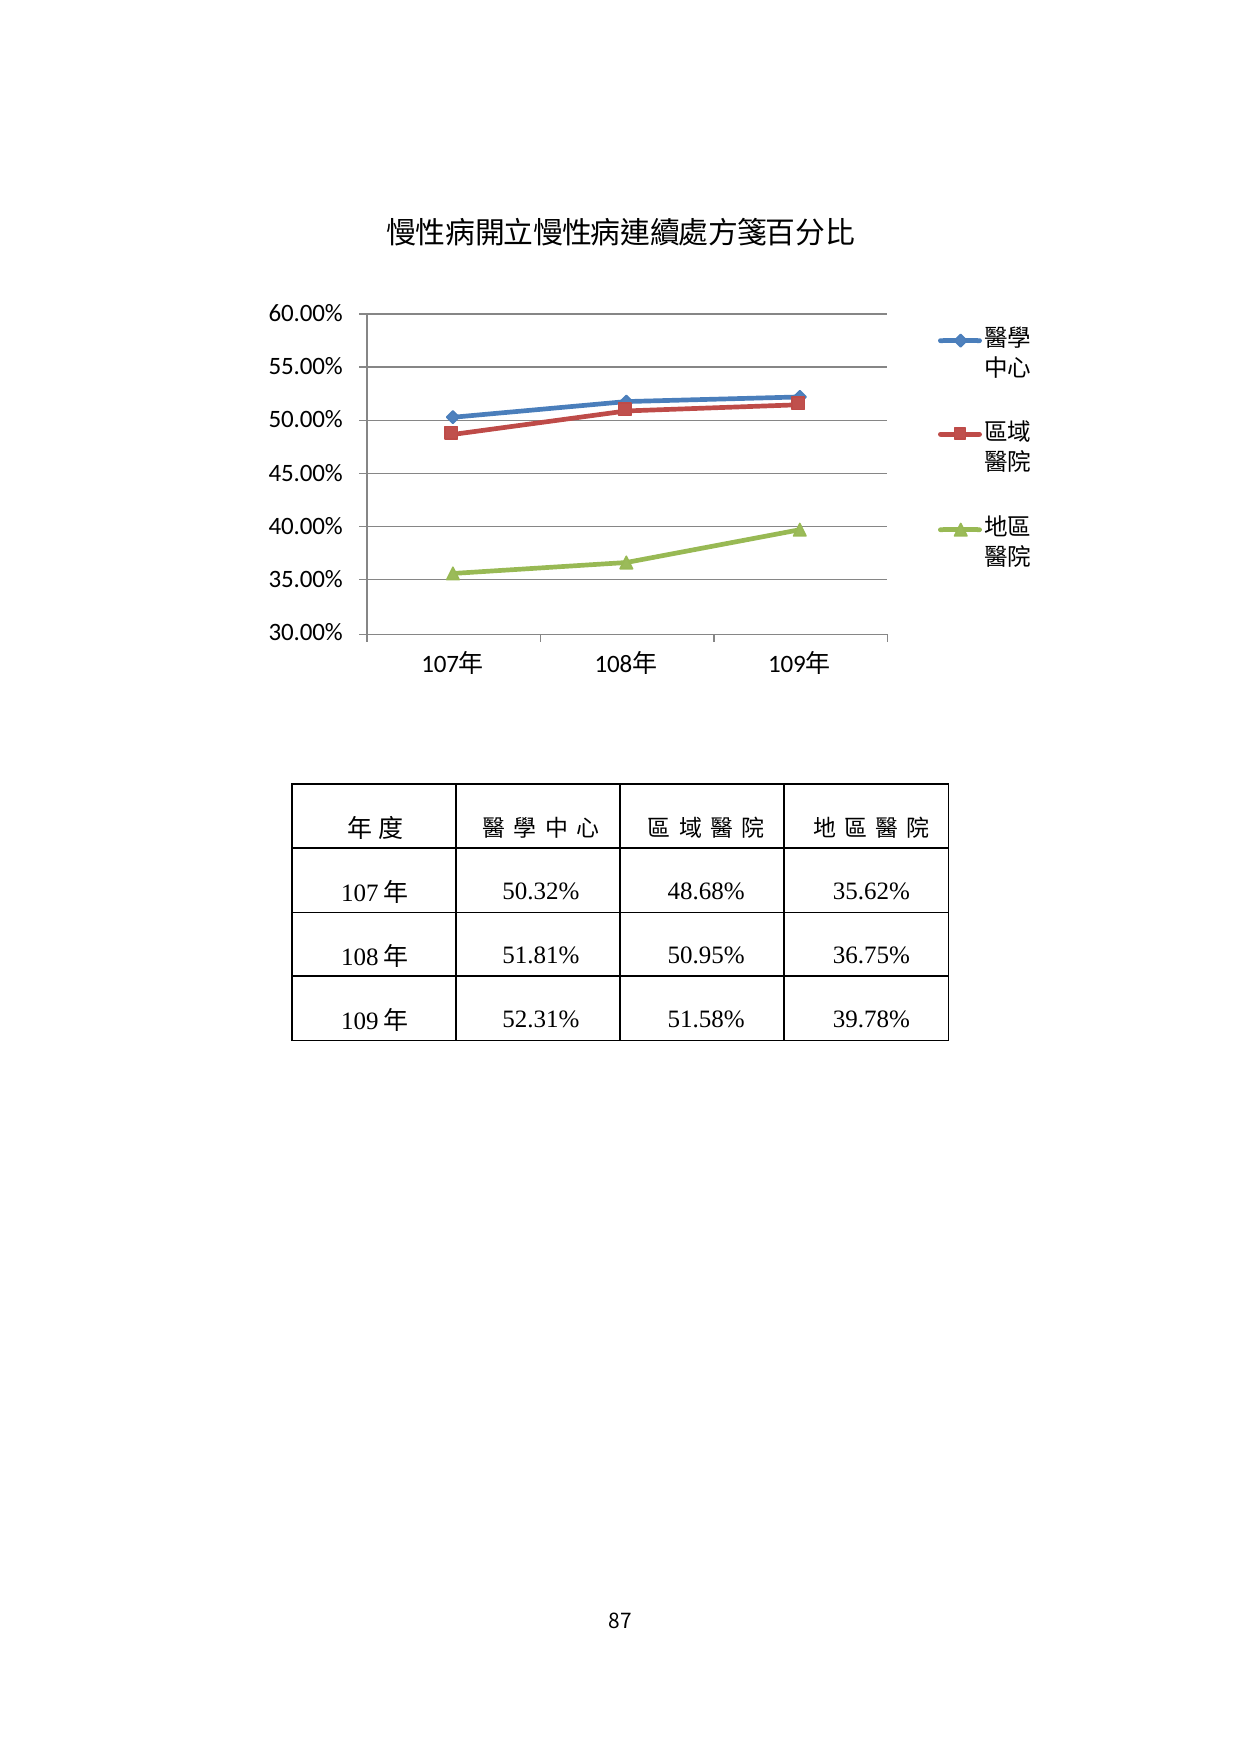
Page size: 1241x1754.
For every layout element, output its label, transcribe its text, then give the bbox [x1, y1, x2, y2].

table_header 醫學中心 [457, 785, 619, 847]
table_cell 50.95% [621, 913, 783, 975]
table_header 年度 [293, 785, 455, 847]
table_cell 51.58% [621, 977, 783, 1039]
table_header 區域醫院 [621, 785, 783, 847]
table_cell 48.68% [621, 849, 783, 911]
table_cell 107年 [293, 849, 455, 911]
table_cell 108年 [293, 913, 455, 975]
table_header 地區醫院 [785, 785, 948, 847]
table_cell 52.31% [457, 977, 619, 1039]
table_cell 50.32% [457, 849, 619, 911]
table_cell 36.75% [785, 913, 948, 975]
table_cell 39.78% [785, 977, 948, 1039]
table_cell 35.62% [785, 849, 948, 911]
table_cell 109年 [293, 977, 455, 1039]
table_cell 51.81% [457, 913, 619, 975]
